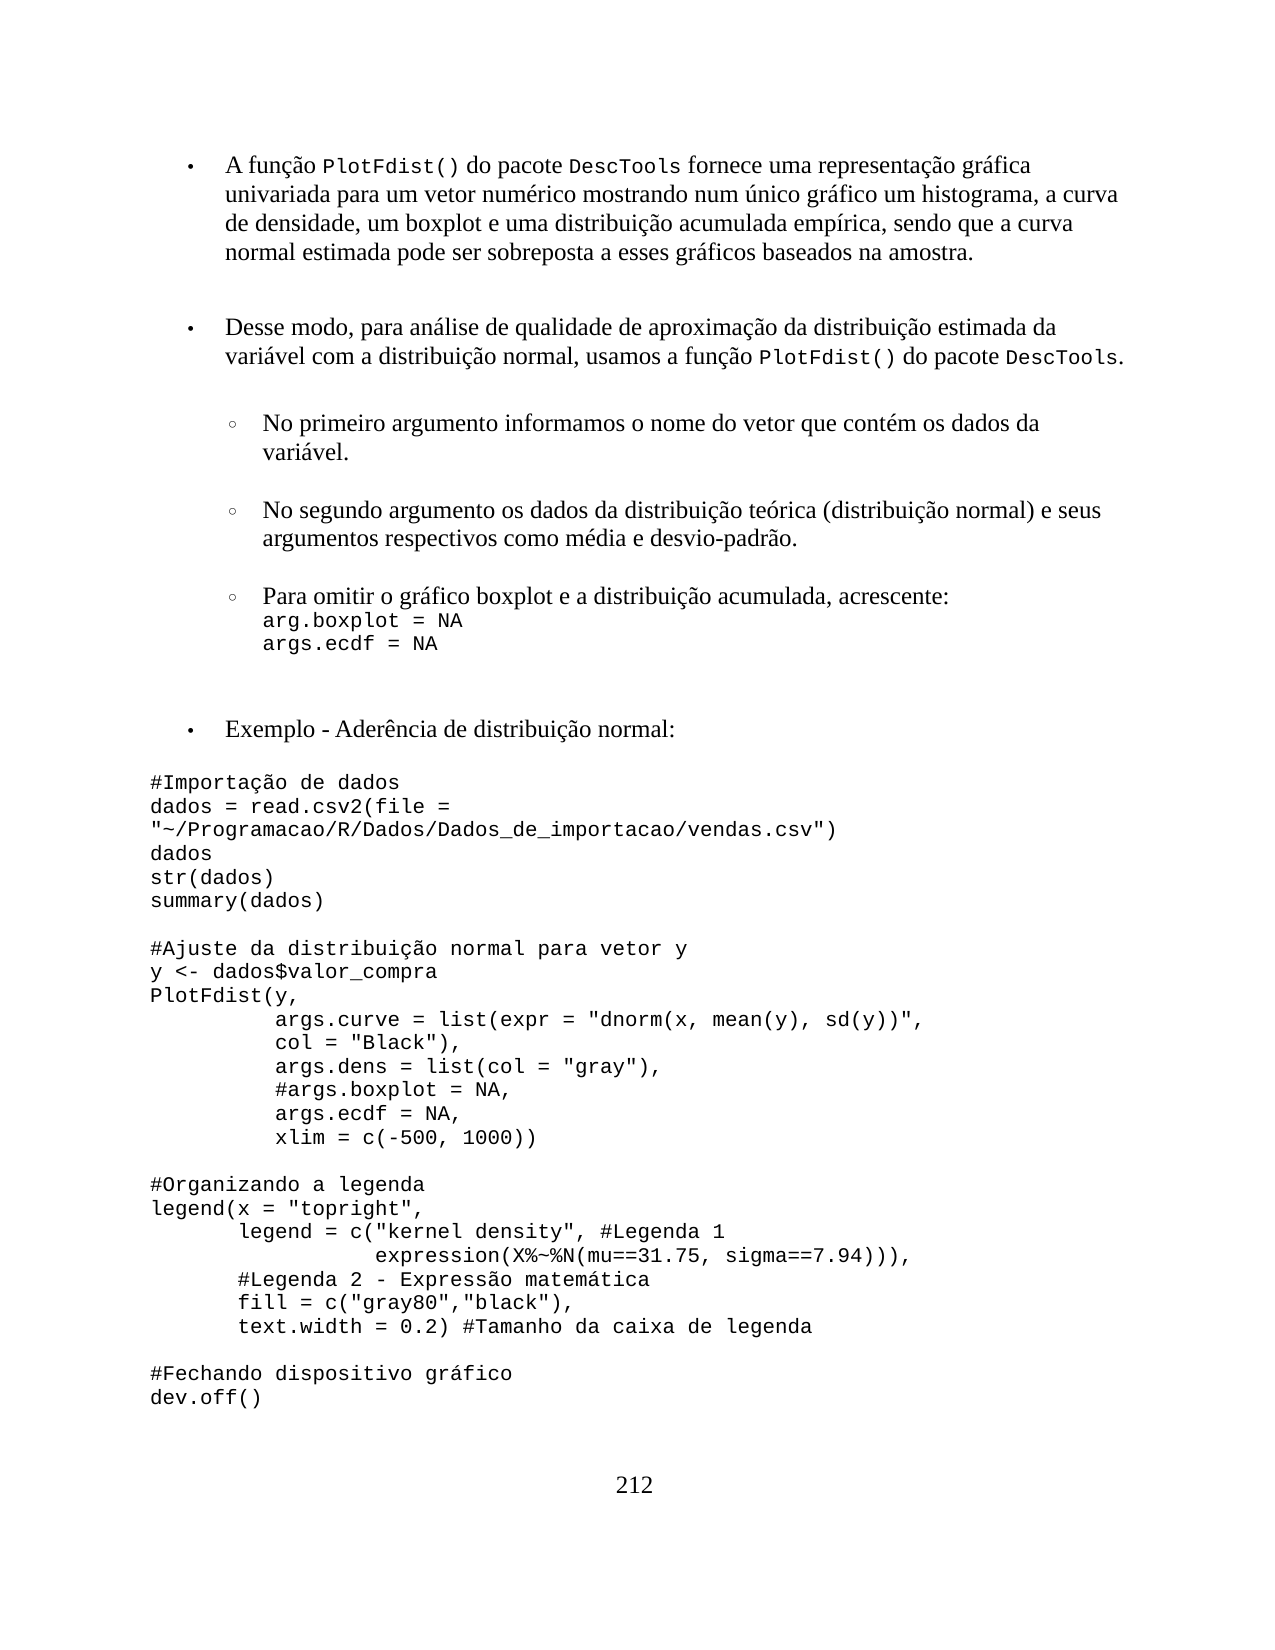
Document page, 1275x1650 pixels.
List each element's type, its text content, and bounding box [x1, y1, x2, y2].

text args.curve = list(expr = "dnorm(x, mean(y), sd(y))", [150, 1008, 1125, 1032]
list A função PlotFdist() do pacote DescTools fornece uma representação gráfica univariada para um vetor numérico mostrando num único gráfico um histograma, a curva de densidade, um boxplot e uma distribuição acumulada empírica, sendo que a curva normal estimada pode ser sobreposta a esses gráficos baseados na amostra. [187, 150, 1125, 294]
list No primeiro argumento informamos o nome do vetor que contém os dados da variável. [225, 408, 1125, 495]
text dev.off() [150, 1387, 1125, 1411]
text y <- dados$valor_compra [150, 961, 1125, 985]
text str(dados) [150, 867, 1125, 890]
text col = "Black"), [150, 1032, 1125, 1056]
text #Organizando a legenda [150, 1174, 1125, 1198]
text summary(dados) [150, 890, 1125, 914]
list No segundo argumento os dados da distribuição teórica (distribuição normal) e seus argumentos respectivos como média e desvio-padrão. [225, 495, 1125, 581]
text #Importação de dados [150, 772, 1125, 796]
list Desse modo, para análise de qualidade de aproximação da distribuição estimada da variável com a distribuição normal, usamos a função PlotFdist() do pacote DescTools. [187, 312, 1125, 399]
text legend = c("kernel density", #Legenda 1 [150, 1221, 1125, 1245]
text dados [150, 843, 1125, 867]
text fill = c("gray80","black"), [150, 1292, 1125, 1316]
text xlim = c(-500, 1000)) [150, 1127, 1125, 1150]
text expression(X%~%N(mu==31.75, sigma==7.94))), [150, 1245, 1125, 1269]
text PlotFdist(y, [150, 985, 1125, 1008]
list Para omitir o gráfico boxplot e a distribuição acumulada, acrescente: arg.boxplot = NA args.ecdf = NA [225, 581, 1125, 686]
text #args.boxplot = NA, [150, 1079, 1125, 1103]
text text.width = 0.2) #Tamanho da caixa de legenda [150, 1316, 1125, 1339]
text args.ecdf = NA, [150, 1103, 1125, 1127]
text #Ajuste da distribuição normal para vetor y [150, 938, 1125, 961]
text dados = read.csv2(file = "~/Programacao/R/Dados/Dados_de_importacao/vendas.csv") [150, 796, 1125, 843]
text #Legenda 2 - Expressão matemática [150, 1269, 1125, 1292]
text legend(x = "topright", [150, 1198, 1125, 1221]
text args.dens = list(col = "gray"), [150, 1056, 1125, 1079]
text #Fechando dispositivo gráfico [150, 1363, 1125, 1387]
list Exemplo - Aderência de distribuição normal: [187, 714, 1125, 772]
